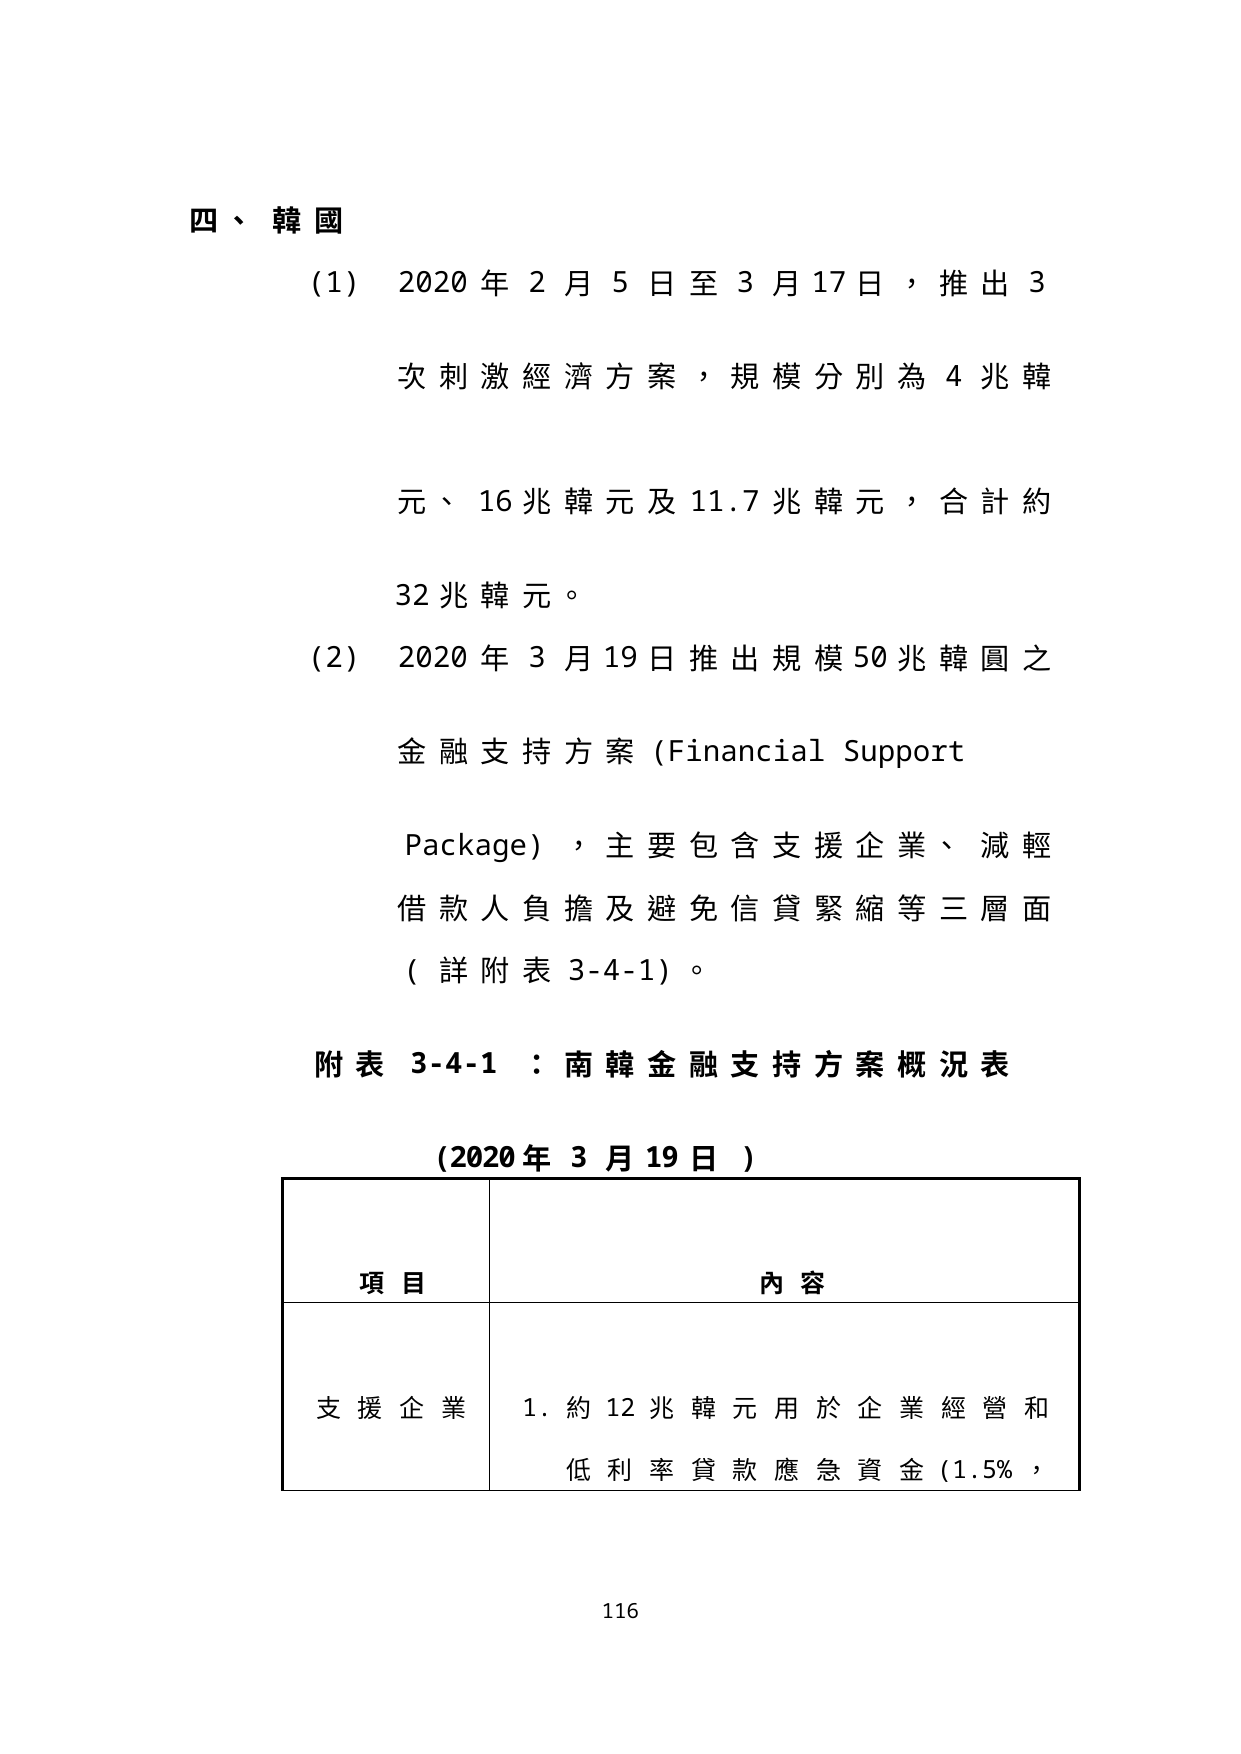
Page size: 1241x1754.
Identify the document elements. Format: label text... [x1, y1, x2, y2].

table_header 內容 [490, 1180, 1078, 1302]
text 附表3-4-1：南韓金融支持方案概況表(2020年3月19日) [271, 990, 1058, 1177]
list 2020年3月19日推出規模50兆韓圓之金融支持方案(Financial Support Package)，主要包含支援企業、減輕借款人負擔及避免信貸緊縮等三層面(詳附表3-4-1)。 [301, 615, 1058, 990]
table_cell 1.約12兆韓元用於企業經營和低利率貸款應急資金(1.5%， [490, 1303, 1078, 1490]
table_header 項目 [284, 1180, 489, 1302]
list 2020年2月5日至3月17日，推出3次刺激經濟方案，規模分別為4兆韓元、16兆韓元及11.7兆韓元，合計約32兆韓元。 [301, 240, 1058, 615]
text 四、韓國 [183, 177, 1058, 240]
table_cell 支援企業 [284, 1303, 489, 1490]
